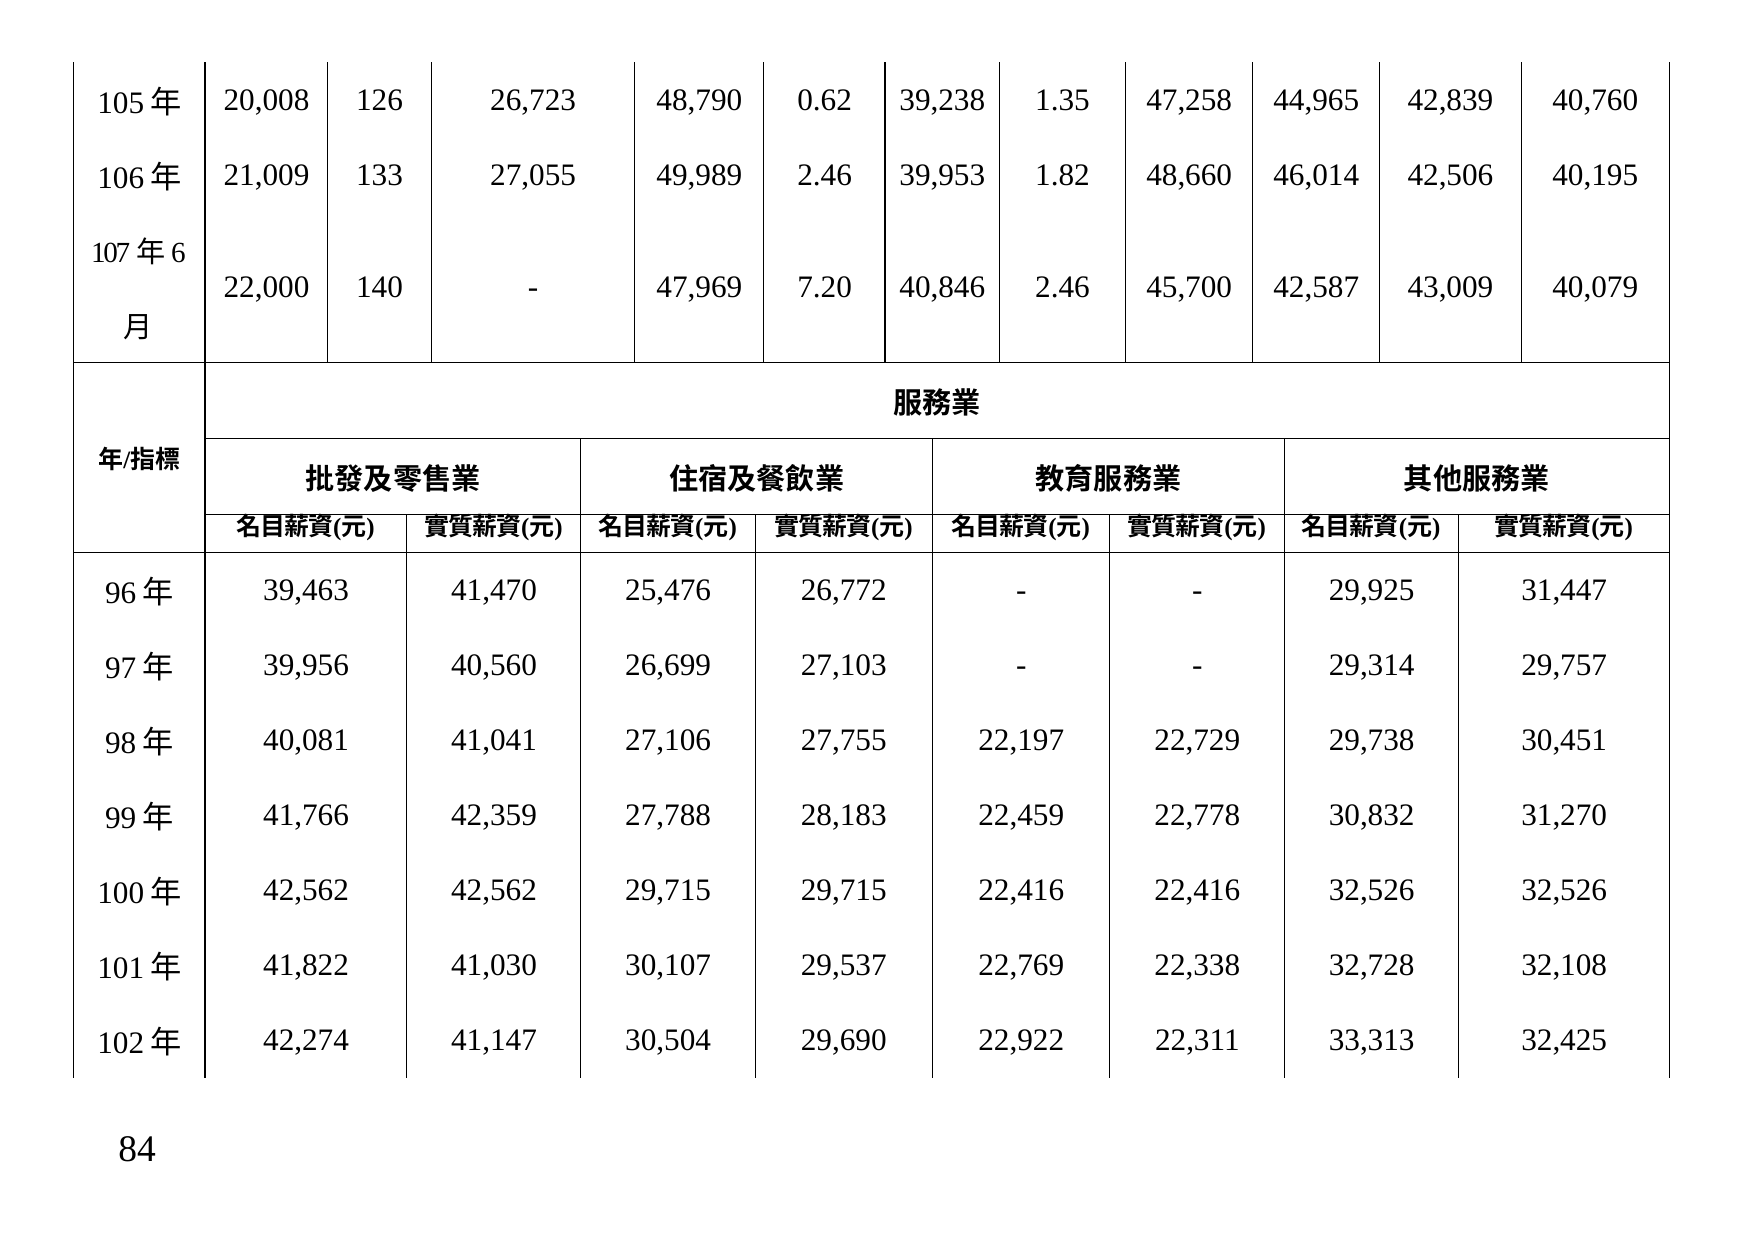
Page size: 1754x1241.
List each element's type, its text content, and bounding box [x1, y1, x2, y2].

table_cell 41,470 [407, 553, 580, 628]
table_cell 39,953 [886, 137, 999, 212]
table_cell 實質薪資(元) [1110, 515, 1284, 552]
table_cell 39,463 [206, 553, 406, 628]
table_cell 29,690 [756, 1003, 932, 1078]
table_cell 22,338 [1110, 928, 1284, 1003]
table_cell 21,009 [206, 137, 327, 212]
table_cell 102年 [74, 1003, 204, 1078]
table_cell 實質薪資(元) [756, 515, 932, 552]
table_cell 40,760 [1522, 62, 1669, 137]
table_cell 31,447 [1459, 553, 1669, 628]
table_cell 批發及零售業 [206, 439, 580, 514]
table_cell 29,757 [1459, 628, 1669, 703]
table_cell 33,313 [1285, 1003, 1458, 1078]
table_cell 22,729 [1110, 703, 1284, 778]
table_cell 41,030 [407, 928, 580, 1003]
table_cell 42,359 [407, 778, 580, 853]
table_cell 30,832 [1285, 778, 1458, 853]
table_cell 47,969 [635, 212, 763, 362]
table_cell 101年 [74, 928, 204, 1003]
table_cell - [1110, 628, 1284, 703]
table_cell 32,108 [1459, 928, 1669, 1003]
table_cell 28,183 [756, 778, 932, 853]
table_cell 99年 [74, 778, 204, 853]
table_cell 名目薪資(元) [1285, 515, 1458, 552]
table_cell 30,107 [581, 928, 755, 1003]
table_cell 30,504 [581, 1003, 755, 1078]
table_cell 住宿及餐飲業 [581, 439, 932, 514]
table_cell 40,195 [1522, 137, 1669, 212]
table_cell 26,699 [581, 628, 755, 703]
table_cell 96年 [74, 553, 204, 628]
table_cell 22,416 [933, 853, 1109, 928]
table_cell 42,274 [206, 1003, 406, 1078]
table_cell 97年 [74, 628, 204, 703]
table_cell 26,723 [432, 62, 634, 137]
table_cell 22,778 [1110, 778, 1284, 853]
table_cell 服務業 [206, 363, 1669, 438]
table_cell 22,416 [1110, 853, 1284, 928]
table_cell 100年 [74, 853, 204, 928]
table_cell 40,846 [886, 212, 999, 362]
table_cell 27,106 [581, 703, 755, 778]
table_cell 126 [328, 62, 431, 137]
table_cell 22,197 [933, 703, 1109, 778]
table_cell 29,925 [1285, 553, 1458, 628]
table_cell 41,766 [206, 778, 406, 853]
table_cell 25,476 [581, 553, 755, 628]
table_cell 7.20 [764, 212, 884, 362]
table_cell 26,772 [756, 553, 932, 628]
table_cell 2.46 [764, 137, 884, 212]
table_cell 29,715 [756, 853, 932, 928]
table_cell 39,238 [886, 62, 999, 137]
table_cell 27,103 [756, 628, 932, 703]
table_cell 名目薪資(元) [206, 515, 406, 552]
table_cell 實質薪資(元) [407, 515, 580, 552]
table_cell 22,922 [933, 1003, 1109, 1078]
table_cell 20,008 [206, 62, 327, 137]
table_cell 106年 [74, 137, 204, 212]
table_cell 45,700 [1126, 212, 1252, 362]
table_cell 27,755 [756, 703, 932, 778]
table_cell 29,314 [1285, 628, 1458, 703]
table_cell 98年 [74, 703, 204, 778]
table_cell 42,506 [1380, 137, 1521, 212]
table_cell 39,956 [206, 628, 406, 703]
table_cell 32,526 [1285, 853, 1458, 928]
table_cell 2.46 [1000, 212, 1125, 362]
table_cell 40,079 [1522, 212, 1669, 362]
table_cell - [933, 628, 1109, 703]
table_cell 年/指標 [74, 363, 204, 552]
table_cell 40,560 [407, 628, 580, 703]
table_cell 22,000 [206, 212, 327, 362]
table_cell 0.62 [764, 62, 884, 137]
table_cell 48,660 [1126, 137, 1252, 212]
table_cell 22,769 [933, 928, 1109, 1003]
table_cell 名目薪資(元) [581, 515, 755, 552]
table_cell 46,014 [1253, 137, 1379, 212]
table_cell 48,790 [635, 62, 763, 137]
table_cell 105年 [74, 62, 204, 137]
table_cell 42,587 [1253, 212, 1379, 362]
table_cell 教育服務業 [933, 439, 1284, 514]
table_cell 140 [328, 212, 431, 362]
table_cell 31,270 [1459, 778, 1669, 853]
table_cell 41,822 [206, 928, 406, 1003]
table_cell 42,562 [206, 853, 406, 928]
table_cell 42,562 [407, 853, 580, 928]
table_cell 1.82 [1000, 137, 1125, 212]
table_cell - [432, 212, 634, 362]
table_cell 32,526 [1459, 853, 1669, 928]
table_cell 42,839 [1380, 62, 1521, 137]
table_cell 40,081 [206, 703, 406, 778]
table_cell 29,537 [756, 928, 932, 1003]
table_cell 1.35 [1000, 62, 1125, 137]
table_cell 27,055 [432, 137, 634, 212]
table_cell 其他服務業 [1285, 439, 1669, 514]
table_cell 22,459 [933, 778, 1109, 853]
table_cell 名目薪資(元) [933, 515, 1109, 552]
table_cell 43,009 [1380, 212, 1521, 362]
table_cell 29,715 [581, 853, 755, 928]
table_cell 29,738 [1285, 703, 1458, 778]
table_cell 41,041 [407, 703, 580, 778]
table_cell 107年6月 [74, 212, 204, 362]
table_cell 30,451 [1459, 703, 1669, 778]
table_cell 32,728 [1285, 928, 1458, 1003]
table_cell 實質薪資(元) [1459, 515, 1669, 552]
table_cell 32,425 [1459, 1003, 1669, 1078]
table_cell 49,989 [635, 137, 763, 212]
table_cell 27,788 [581, 778, 755, 853]
table_cell 47,258 [1126, 62, 1252, 137]
table_cell 133 [328, 137, 431, 212]
table_cell 44,965 [1253, 62, 1379, 137]
table_cell 41,147 [407, 1003, 580, 1078]
table_cell 22,311 [1110, 1003, 1284, 1078]
table_cell - [933, 553, 1109, 628]
table_cell - [1110, 553, 1284, 628]
